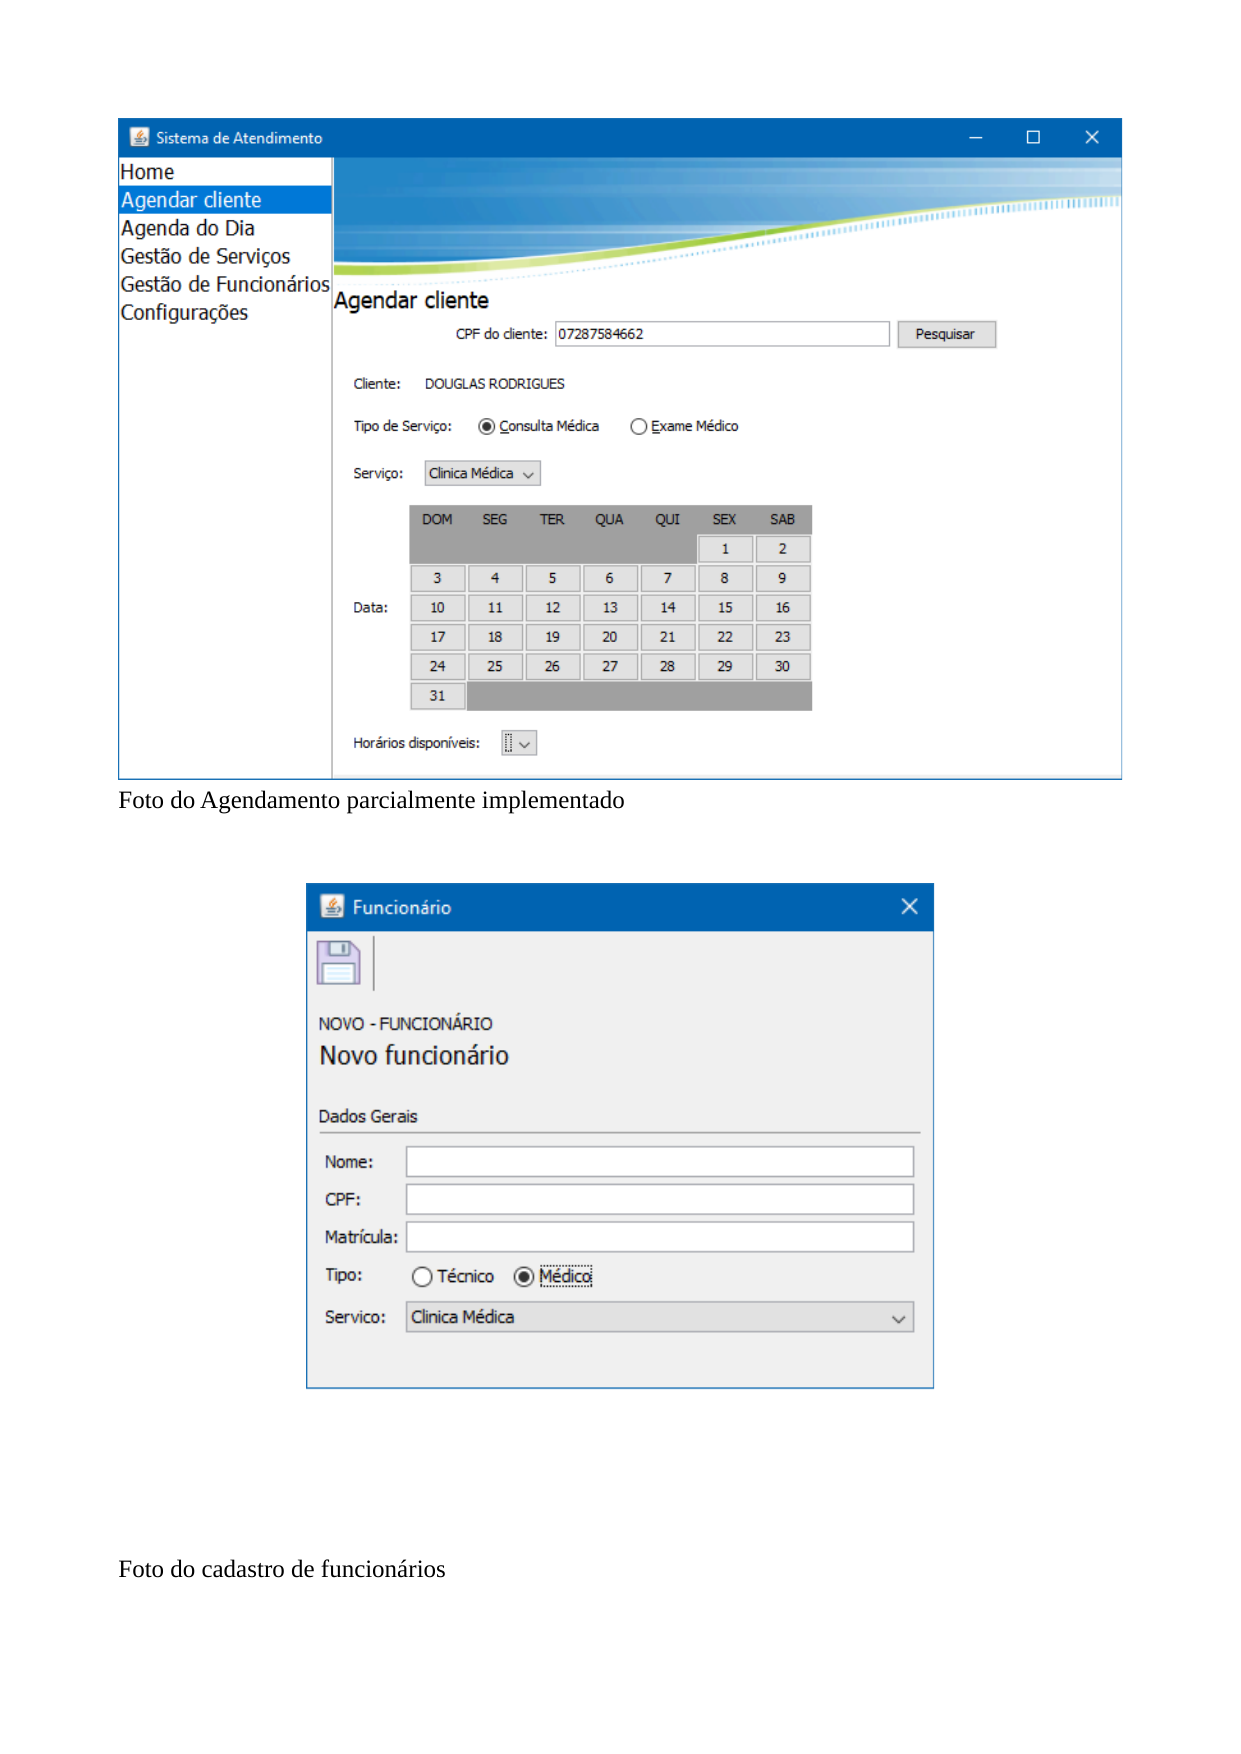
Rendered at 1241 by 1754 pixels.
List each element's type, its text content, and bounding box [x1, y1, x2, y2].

picture [118, 118, 1123, 780]
text Foto do cadastro de funcionários [118, 1549, 1122, 1583]
picture [306, 883, 935, 1549]
text Foto do Agendamento parcialmente implementado [118, 780, 1122, 814]
